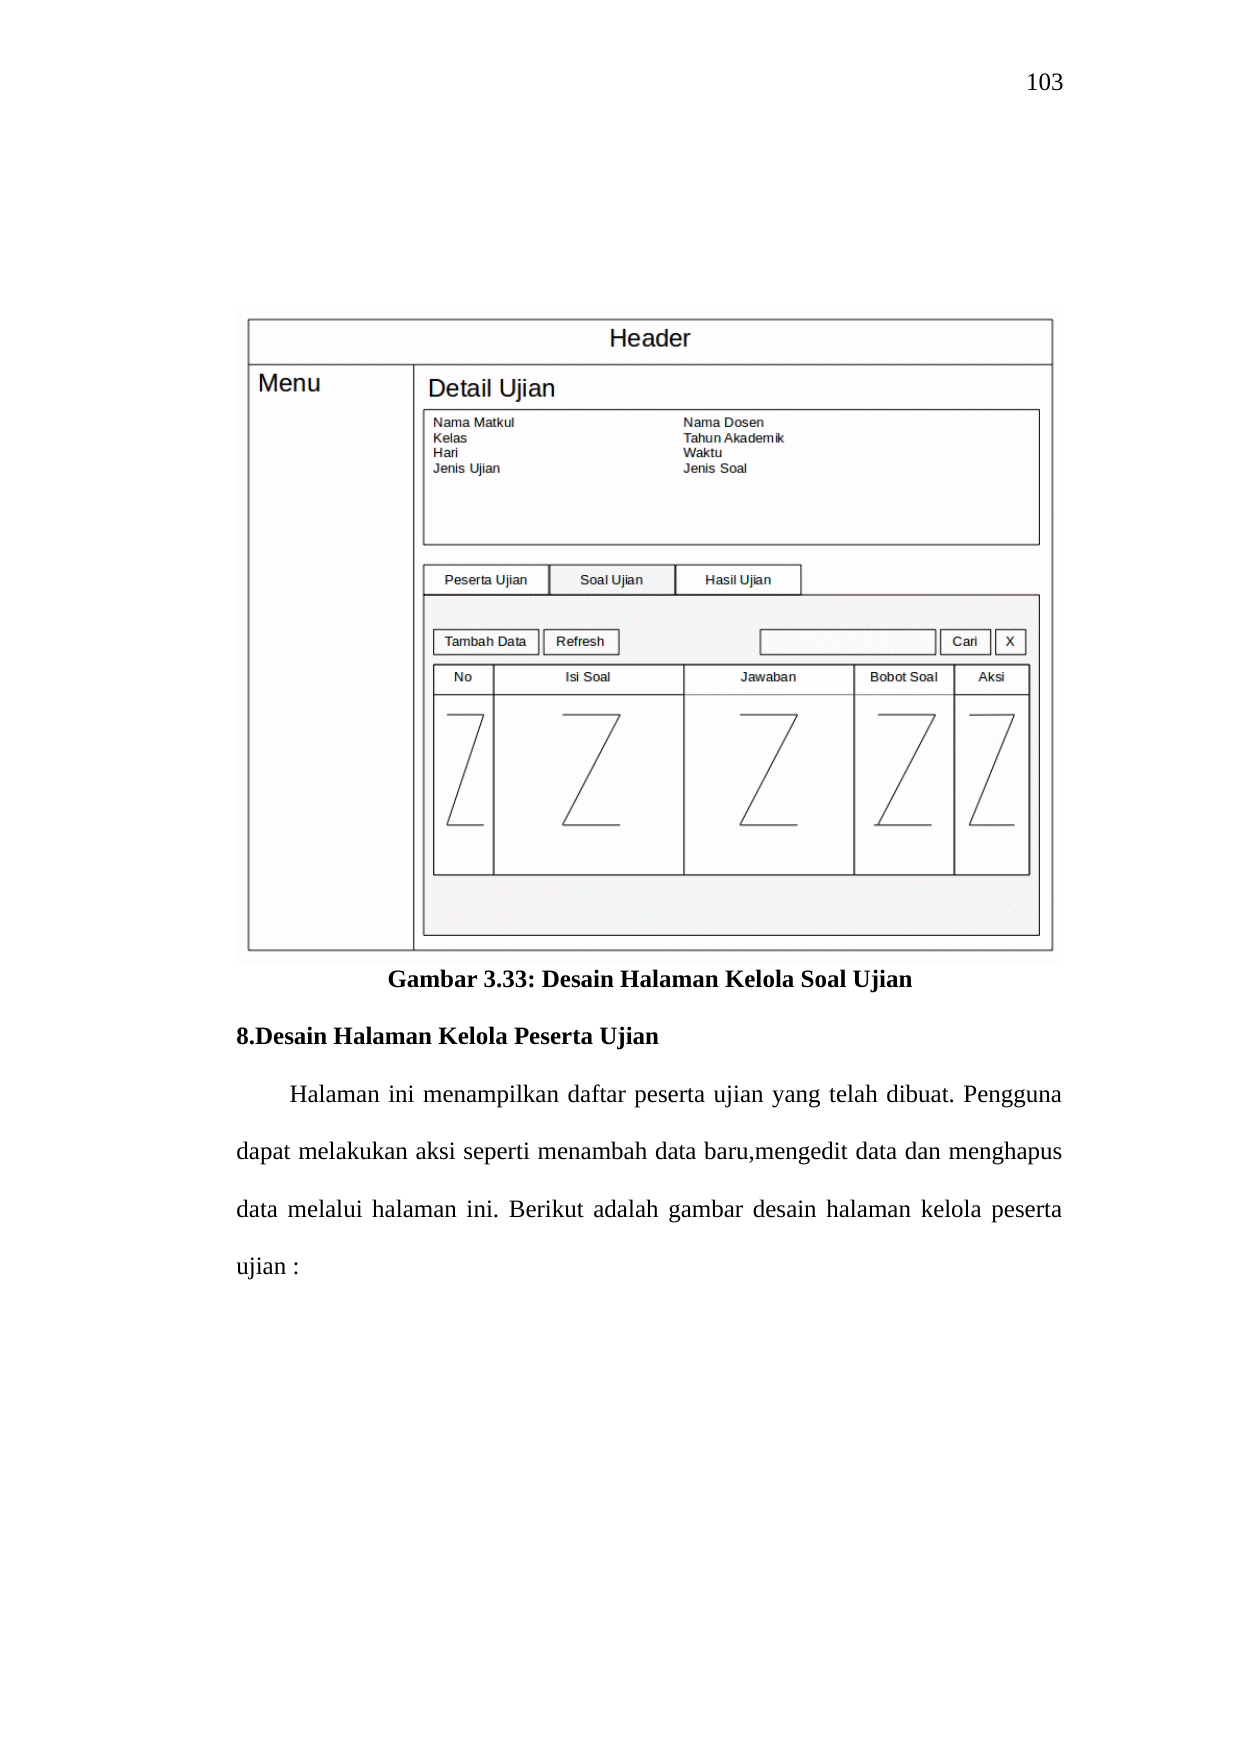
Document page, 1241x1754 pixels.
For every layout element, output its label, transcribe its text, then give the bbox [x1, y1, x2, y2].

text Gambar 3.33: Desain Halaman Kelola Soal Ujian [236, 964, 1063, 993]
text 8.Desain Halaman Kelola Peserta Ujian [236, 993, 1063, 1050]
text [236, 295, 1063, 307]
picture [236, 307, 1064, 964]
text Halaman ini menampilkan daftar peserta ujian yang telah dibuat. Pengguna dapat melakukan aksi seperti menambah data baru,mengedit data dan menghapus data melalui halaman ini. Berikut adalah gambar desain halaman kelola peserta ujian : [236, 1079, 1063, 1280]
